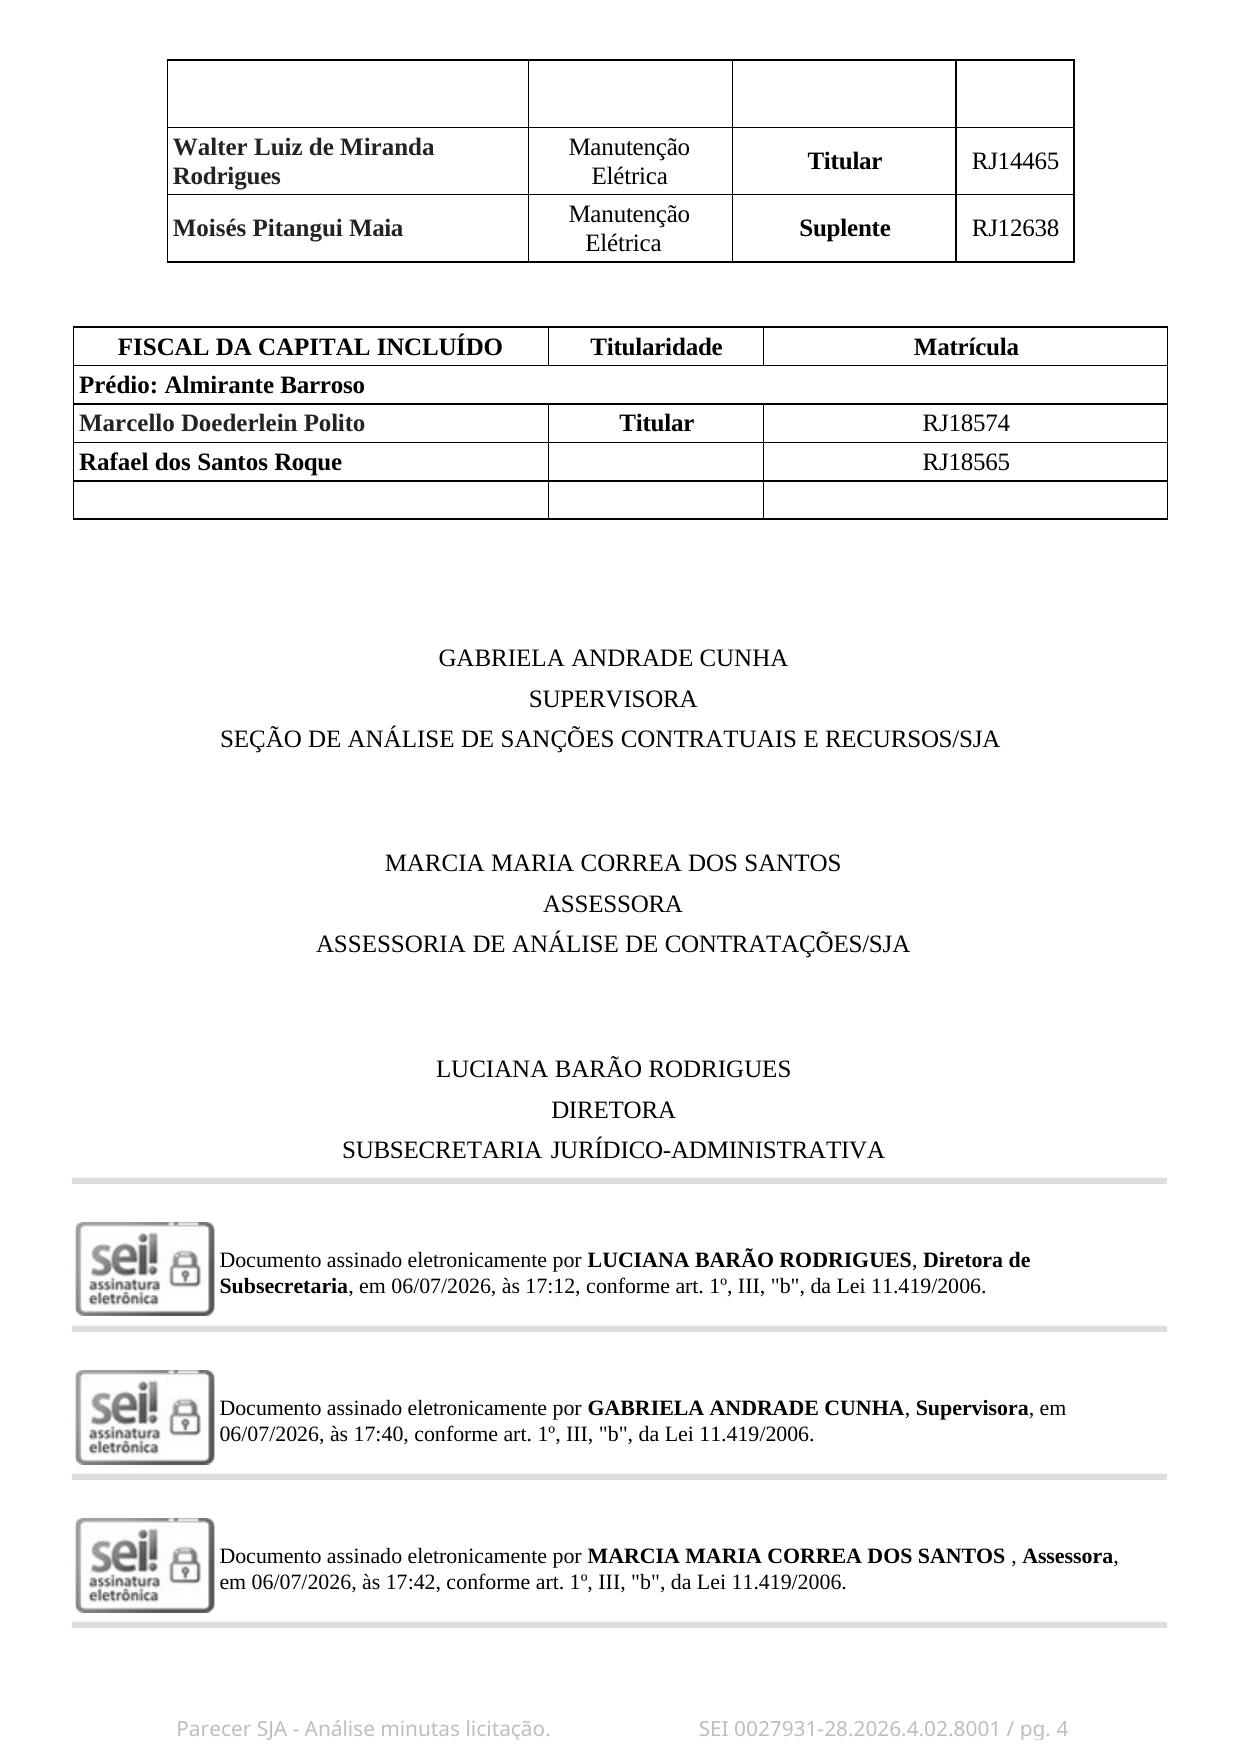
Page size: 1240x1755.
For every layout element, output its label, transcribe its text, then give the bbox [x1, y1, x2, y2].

text Documento assinado eletronicamente por LUCIANA BARÃO RODRIGUES, Diretora de Subsecretaria, em 06/07/2026, às 17:12, conforme art. 1º, III, "b", da Lei 11.419/2006. [219, 1247, 1134, 1298]
table_cell Titular [733, 128, 955, 194]
table_header Titularidade [549, 328, 763, 364]
text SEÇÃO DE ANÁLISE DE SANÇÕES CONTRATUAIS E RECURSOS/SJA [83, 725, 1137, 753]
table_cell Walter Luiz de Miranda Rodrigues [168, 128, 528, 194]
text MARCIA MARIA CORREA DOS SANTOS ASSESSORA [377, 848, 849, 918]
table_header Matrícula [764, 328, 1167, 364]
text SUBSECRETARIA JURÍDICO-ADMINISTRATIVA [83, 1136, 1144, 1164]
table_cell [549, 482, 763, 518]
table_cell Rafael dos Santos Roque [74, 443, 548, 480]
table_header FISCAL DA CAPITAL INCLUÍDO [74, 328, 548, 364]
table_cell Suplente [733, 195, 955, 261]
text LUCIANA BARÃO RODRIGUES DIRETORA [377, 1054, 850, 1123]
table_cell Prédio: Almirante Barroso [74, 366, 1167, 403]
text Documento assinado eletronicamente por GABRIELA ANDRADE CUNHA, Supervisora, em 06/07/2026, às 17:40, conforme art. 1º, III, "b", da Lei 11.419/2006. [219, 1395, 1134, 1446]
text Documento assinado eletronicamente por MARCIA MARIA CORREA DOS SANTOS , Assessora, em 06/07/2026, às 17:42, conforme art. 1º, III, "b", da Lei 11.419/2006. [219, 1543, 1134, 1594]
table_cell RJ14465 [957, 128, 1073, 194]
table_header [529, 61, 732, 127]
table_header [957, 61, 1073, 127]
table_cell [74, 482, 548, 518]
table_header [733, 61, 955, 127]
table_cell Manutenção Elétrica [529, 128, 732, 194]
table_cell RJ12638 [957, 195, 1073, 261]
table_cell Titular [549, 405, 763, 441]
table_cell Manutenção Elétrica [529, 195, 732, 261]
table_cell RJ18565 [764, 443, 1167, 480]
text GABRIELA ANDRADE CUNHA SUPERVISORA [377, 643, 849, 712]
table_cell [764, 482, 1167, 518]
table_header [168, 61, 528, 127]
table_cell RJ18574 [764, 405, 1167, 441]
table_cell Marcello Doederlein Polito [74, 405, 548, 441]
text ASSESSORIA DE ANÁLISE DE CONTRATAÇÕES/SJA [83, 930, 1143, 959]
table_cell [549, 443, 763, 480]
table_cell Moisés Pitangui Maia [168, 195, 528, 261]
